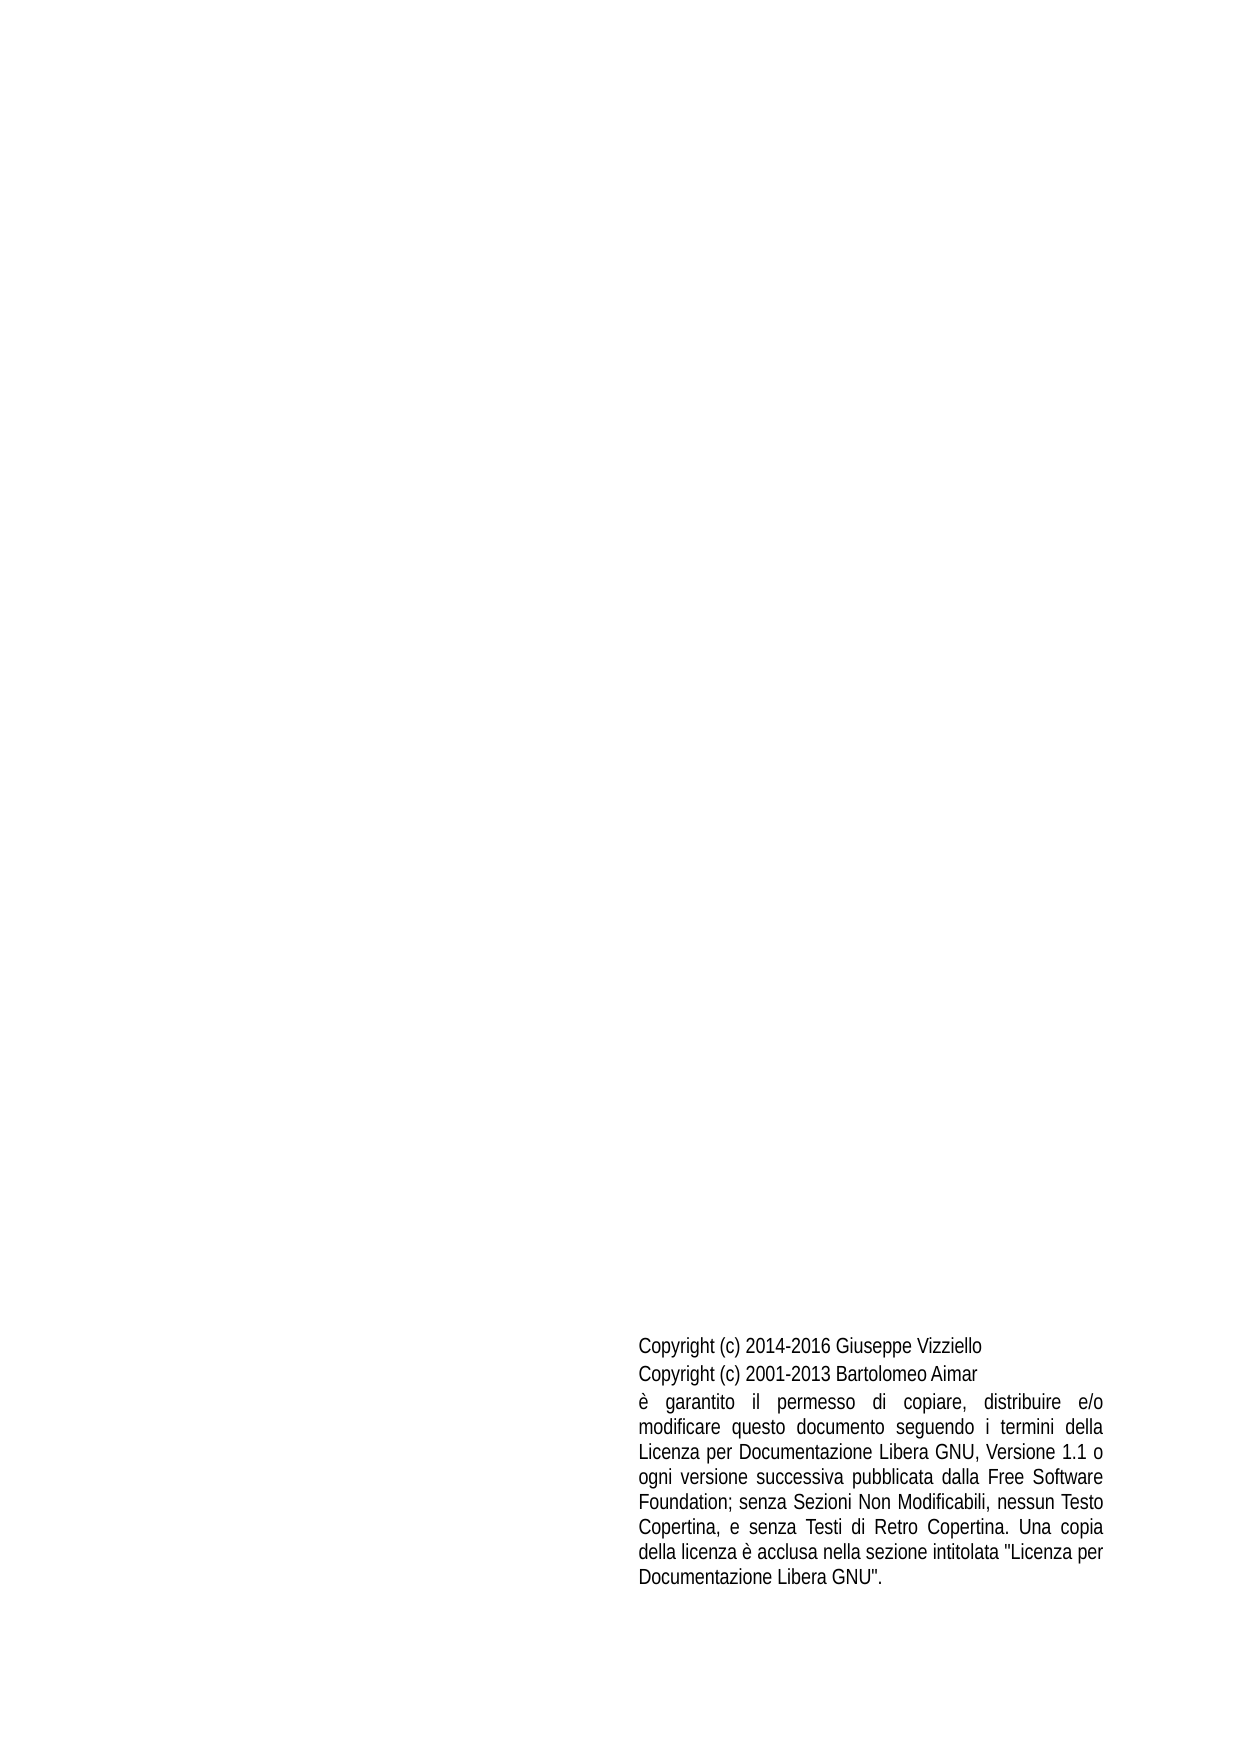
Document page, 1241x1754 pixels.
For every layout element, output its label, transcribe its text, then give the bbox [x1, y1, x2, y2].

table_header [118, 118, 620, 1598]
table_header Copyright (c) 2014-2016 Giuseppe Vizziello Copyright (c) 2001-2013 Bartolomeo Aimar è garantito il permesso di copiare, distribuire e/o modificare questo documento seguendo i termini della Licenza per Documentazione Libera GNU, Versione 1.1 o ogni versione successiva pubblicata dalla Free Software Foundation; senza Sezioni Non Modificabili, nessun Testo Copertina, e senza Testi di Retro Copertina. Una copia della licenza è acclusa nella sezione intitolata "Licenza per Documentazione Libera GNU". [620, 118, 1122, 1598]
